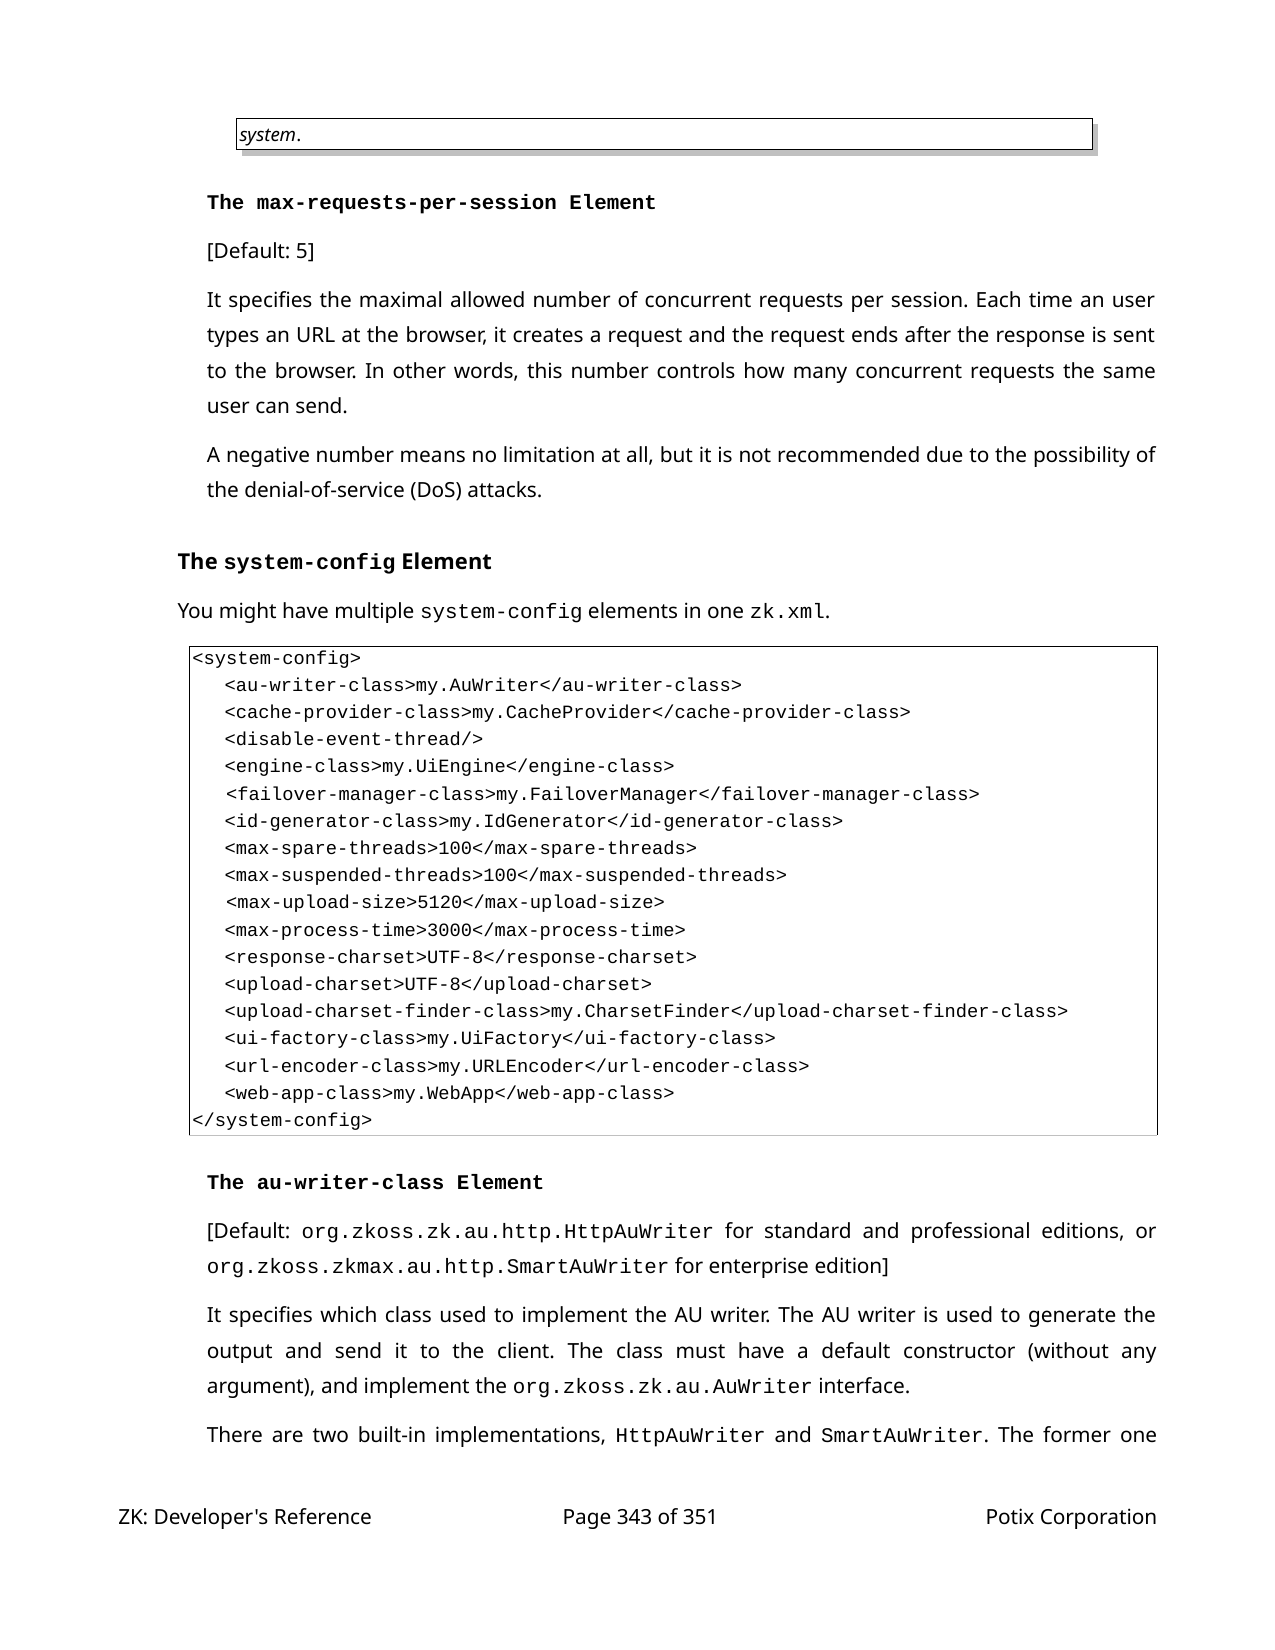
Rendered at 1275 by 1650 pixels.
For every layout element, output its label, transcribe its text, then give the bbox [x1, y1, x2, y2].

text system. [237, 119, 1092, 149]
text It specifies the maximal allowed number of concurrent requests per session. Each time an user types an URL at the browser, it creates a request and the request ends after the response is sent to the browser. In other words, this number controls how many concurrent requests the same user can send. [207, 285, 1157, 419]
text <upload-charset-finder-class>my.CharsetFinder</upload-charset-finder-class> [190, 999, 1157, 1023]
text <au-writer-class>my.AuWriter</au-writer-class> [190, 673, 1157, 697]
text <url-encoder-class>my.URLEncoder</url-encoder-class> [190, 1053, 1157, 1078]
text It specifies which class used to implement the AU writer. The AU writer is used to generate the output and send it to the client. The class must have a default constructor (without any argument), and implement the org.zkoss.zk.au.AuWriter interface. [207, 1301, 1157, 1399]
text <max-upload-size>5120</max-upload-size> [190, 890, 1157, 914]
text <web-app-class>my.WebApp</web-app-class> [190, 1081, 1157, 1105]
subtitle The max-requests-per-session Element [207, 192, 1157, 216]
text <max-suspended-threads>100</max-suspended-threads> [190, 863, 1157, 887]
text <disable-event-thread/> [190, 727, 1157, 751]
text A negative number means no limitation at all, but it is not recommended due to the possibility of the denial-of-service (DoS) attacks. [207, 440, 1157, 503]
text </system-config> [190, 1108, 1157, 1135]
text [Default: 5] [207, 236, 1157, 265]
text [Default: org.zkoss.zk.au.http.HttpAuWriter for standard and professional editions, or org.zkoss.zkmax.au.http.SmartAuWriter for enterprise edition] [207, 1216, 1157, 1280]
text <engine-class>my.UiEngine</engine-class> [190, 754, 1157, 779]
text <failover-manager-class>my.FailoverManager</failover-manager-class> [190, 782, 1157, 806]
text <id-generator-class>my.IdGenerator</id-generator-class> [190, 809, 1157, 833]
text <upload-charset>UTF-8</upload-charset> [190, 972, 1157, 996]
subtitle The au-writer-class Element [207, 1172, 1157, 1195]
text <response-charset>UTF-8</response-charset> [190, 945, 1157, 969]
text <system-config> [190, 647, 1157, 670]
subtitle The system-config Element [177, 546, 1157, 576]
text <cache-provider-class>my.CacheProvider</cache-provider-class> [190, 700, 1157, 724]
text <ui-factory-class>my.UiFactory</ui-factory-class> [190, 1026, 1157, 1051]
text <max-process-time>3000</max-process-time> [190, 917, 1157, 942]
text There are two built-in implementations, HttpAuWriter and SmartAuWriter. The former one [207, 1420, 1157, 1449]
text <max-spare-threads>100</max-spare-threads> [190, 836, 1157, 860]
text You might have multiple system-config elements in one zk.xml. [177, 596, 1157, 625]
